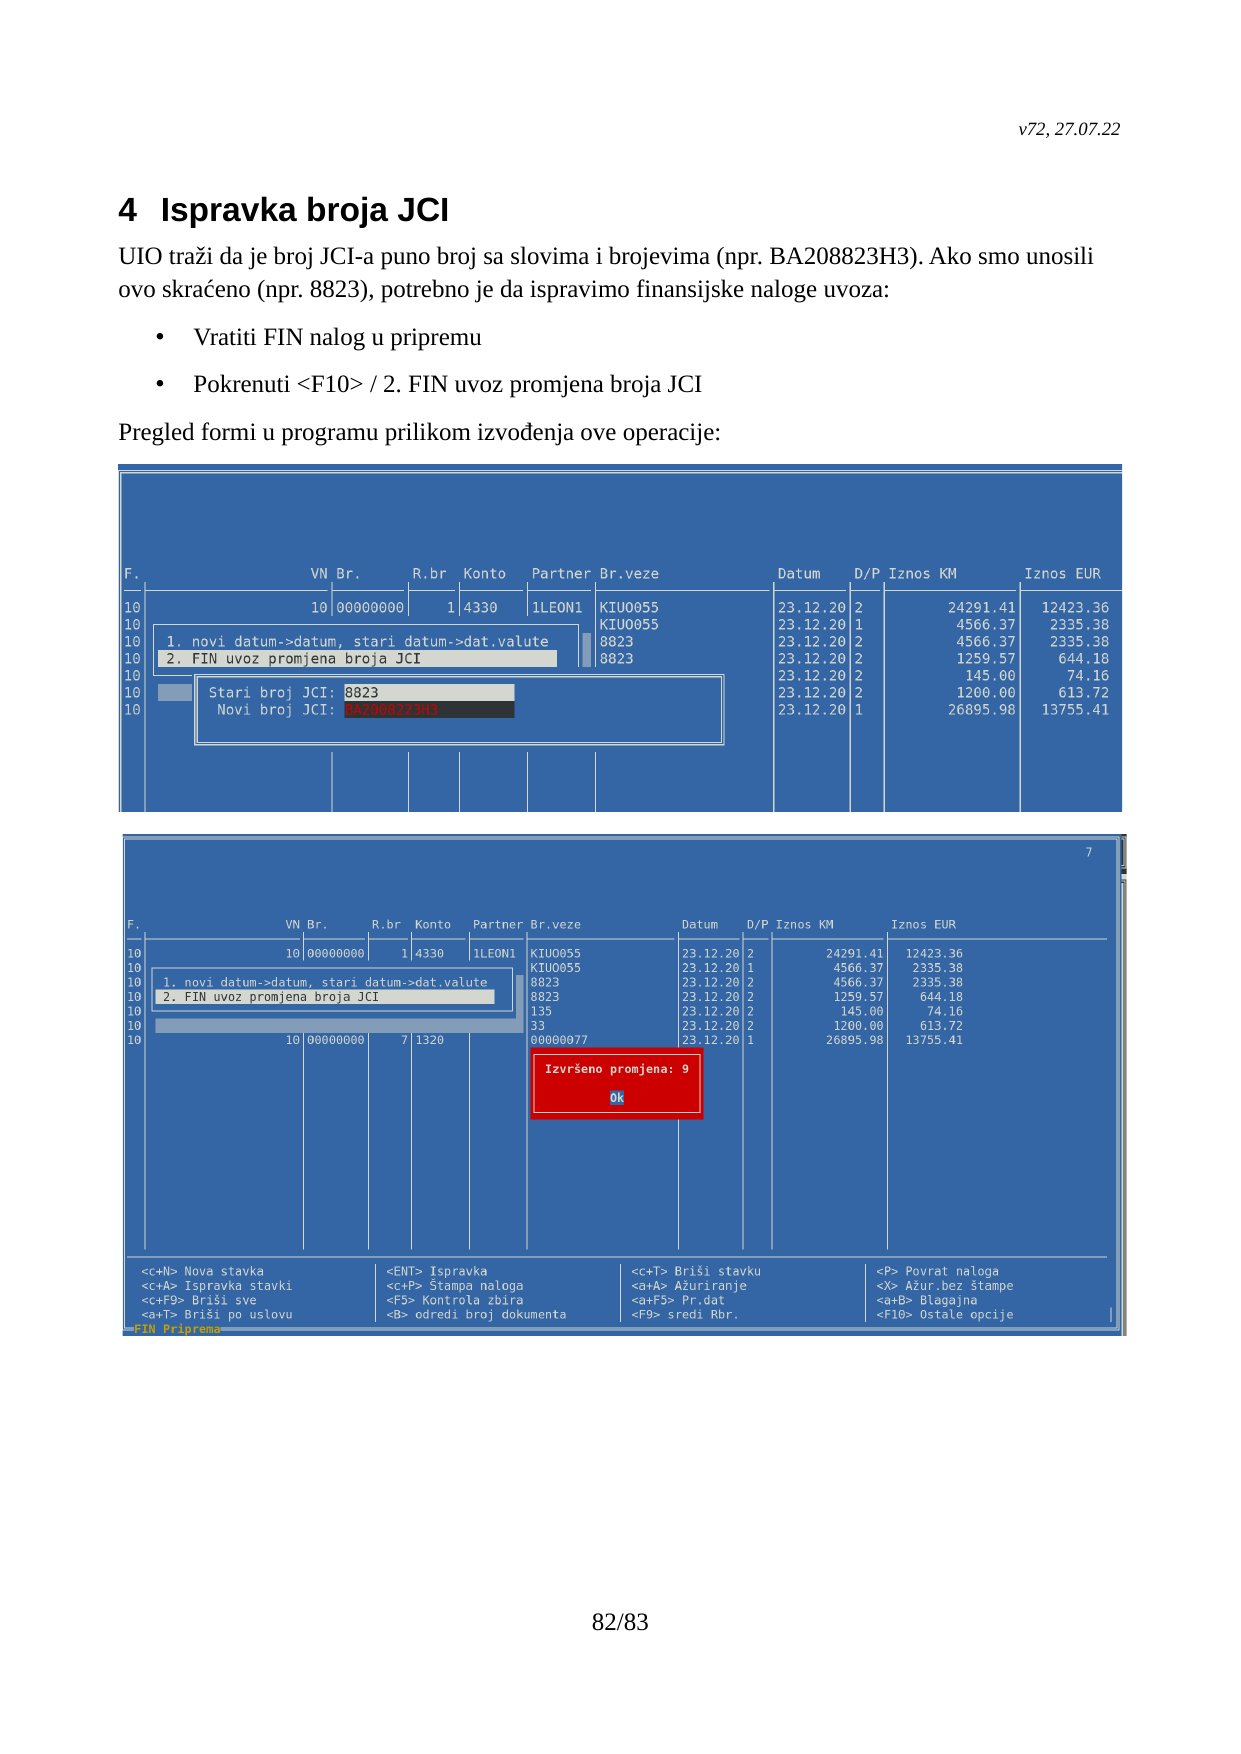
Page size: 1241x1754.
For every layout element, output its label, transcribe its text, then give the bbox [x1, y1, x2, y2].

text Pregled formi u programu prilikom izvođenja ove operacije: [118, 417, 1122, 446]
list Vratiti FIN nalog u pripremu [156, 322, 1122, 351]
picture [118, 464, 1123, 812]
subtitle Ispravka broja JCI [118, 190, 1122, 229]
text UIO traži da je broj JCI-a puno broj sa slovima i brojevima (npr. BA208823H3). Ako smo unosili ovo skraćeno (npr. 8823), potrebno je da ispravimo finansijske naloge uvoza: [118, 241, 1122, 303]
list Pokrenuti <F10> / 2. FIN uvoz promjena broja JCI [156, 369, 1122, 398]
picture [122, 834, 1127, 1336]
